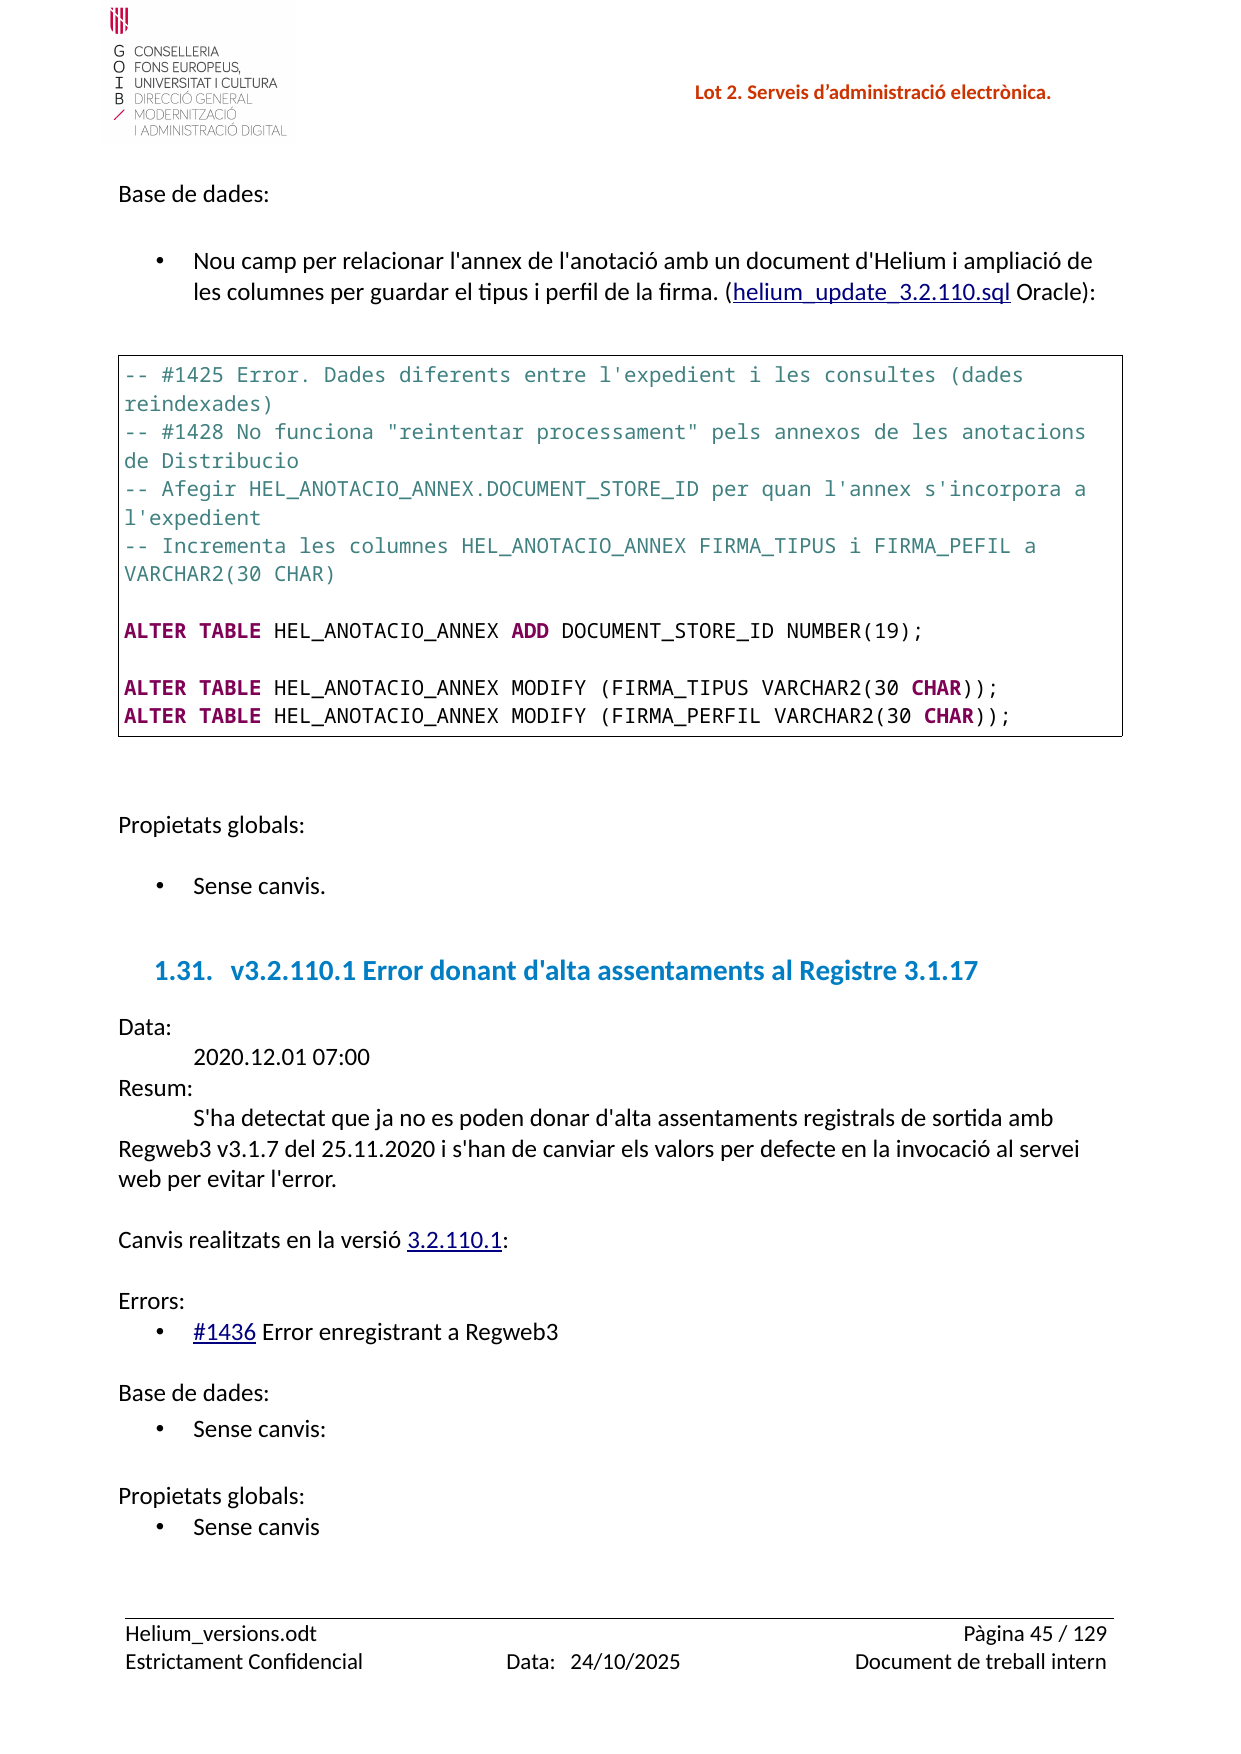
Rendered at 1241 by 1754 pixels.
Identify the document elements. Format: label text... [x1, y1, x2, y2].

list #1436 Error enregistrant a Regweb3 [156, 1316, 1122, 1347]
text Base de dades: [118, 178, 1122, 209]
list Sense canvis: [156, 1413, 1122, 1444]
picture [100, 0, 297, 144]
list Sense canvis. [156, 870, 1122, 900]
text S'ha detectat que ja no es poden donar d'alta assentaments registrals de sortida amb Regweb3 v3.1.7 del 25.11.2020 i s'han de canviar els valors per defecte en la invocació al servei web per evitar l'error. [118, 1102, 1122, 1194]
text Base de dades: [118, 1377, 1122, 1408]
text Errors: [118, 1286, 1122, 1316]
text Propietats globals: [118, 1481, 1122, 1511]
list Nou camp per relacionar l'annex de l'anotació amb un document d'Helium i ampliació de les columnes per guardar el tipus i perfil de la firma. (helium_update_3.2.110.sql Oracle): [156, 245, 1122, 306]
text Propietats globals: [118, 809, 1122, 839]
text 2020.12.01 07:00 [118, 1041, 1122, 1072]
table_header -- #1425 Error. Dades diferents entre l'expedient i les consultes (dades reindexades) -- #1428 No funciona "reintentar processament" pels annexos de les anotacions de Distribucio -- Afegir HEL_ANOTACIO_ANNEX.DOCUMENT_STORE_ID per quan l'annex s'incorpora a l'expedient -- Incrementa les columnes HEL_ANOTACIO_ANNEX FIRMA_TIPUS i FIRMA_PEFIL a VARCHAR2(30 CHAR) ALTER TABLE HEL_ANOTACIO_ANNEX ADD DOCUMENT_STORE_ID NUMBER(19); ALTER TABLE HEL_ANOTACIO_ANNEX MODIFY (FIRMA_TIPUS VARCHAR2(30 CHAR)); ALTER TABLE HEL_ANOTACIO_ANNEX MODIFY (FIRMA_PERFIL VARCHAR2(30 CHAR)); [119, 356, 1122, 736]
list Sense canvis [156, 1511, 1122, 1542]
text Data: [118, 1011, 1122, 1041]
text Canvis realitzats en la versió 3.2.110.1: [118, 1224, 1122, 1255]
text Resum: [118, 1072, 1122, 1102]
subtitle v3.2.110.1 Error donant d'alta assentaments al Registre 3.1.17 [153, 952, 1122, 987]
